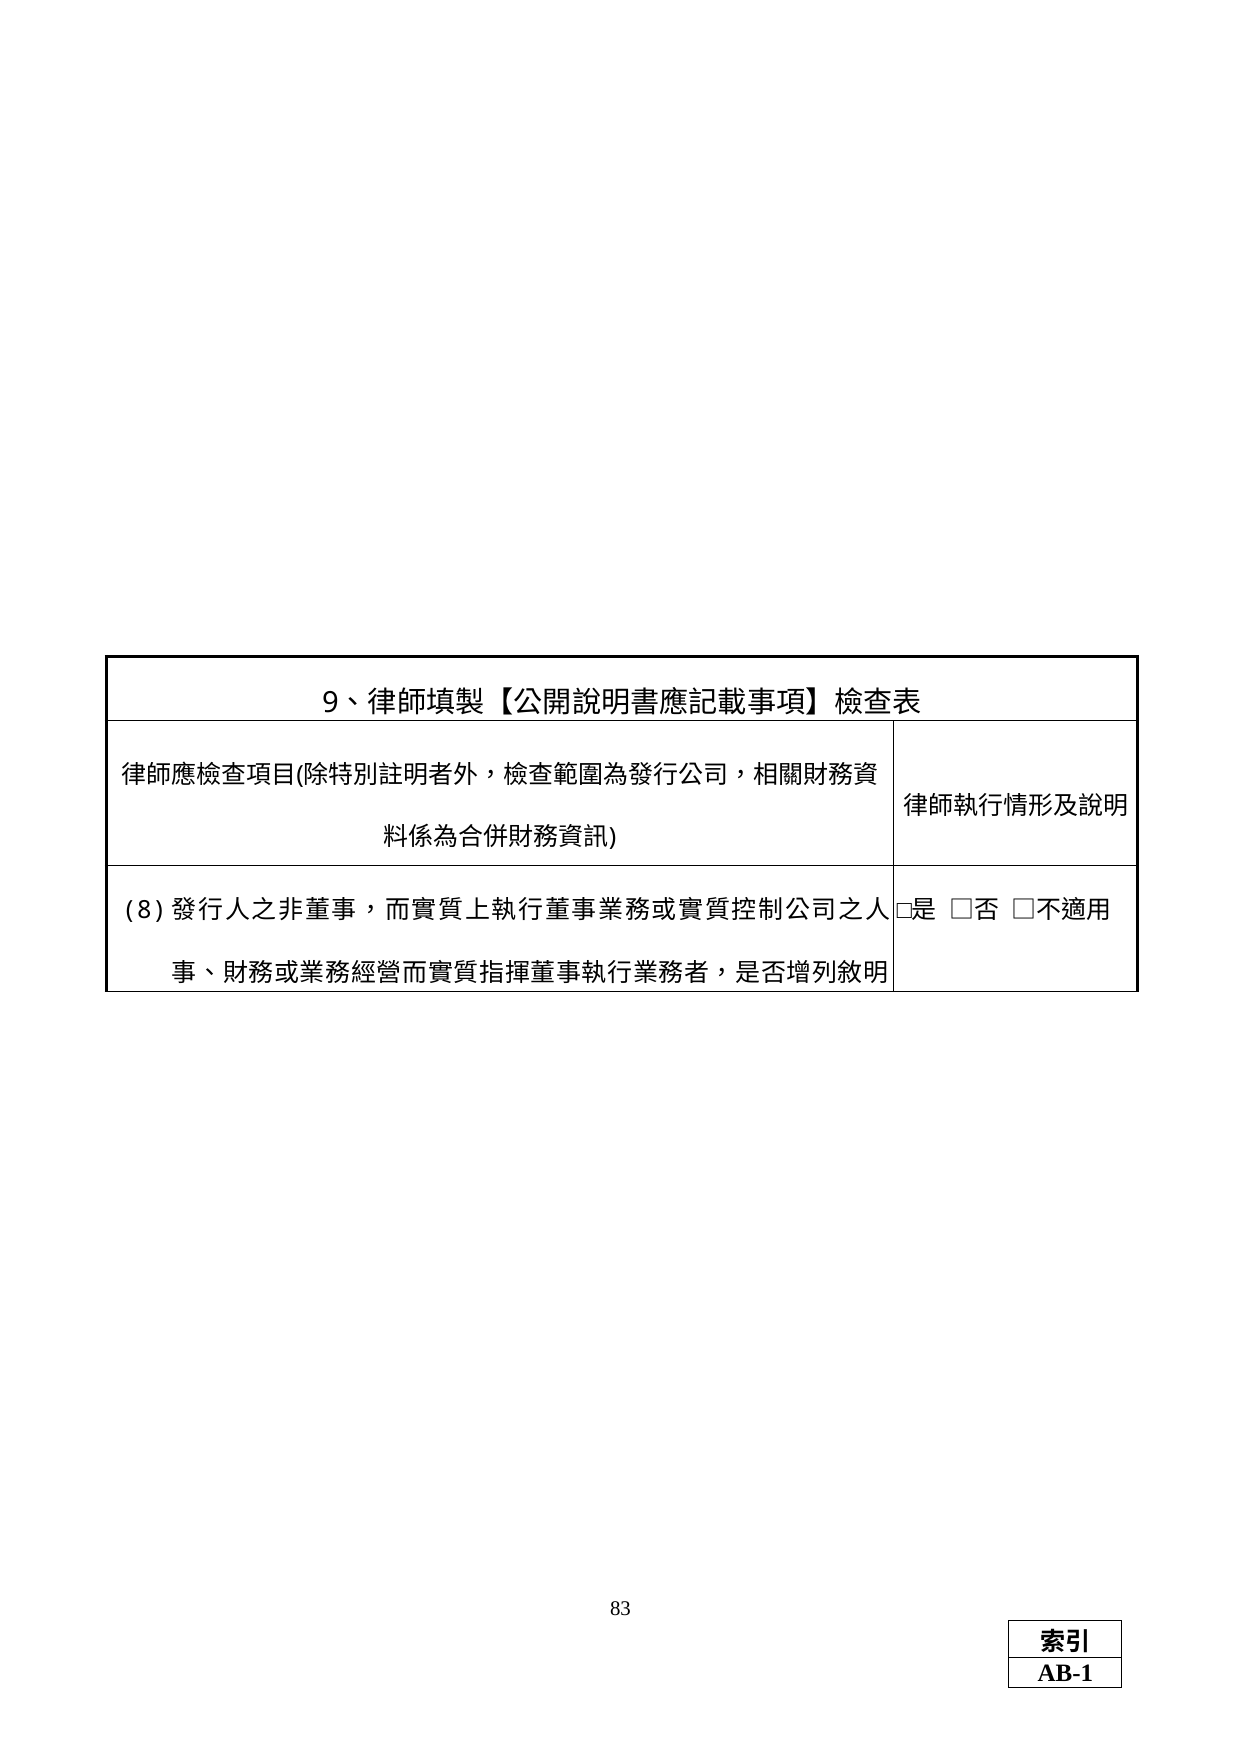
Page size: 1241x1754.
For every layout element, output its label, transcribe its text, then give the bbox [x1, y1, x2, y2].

table_header 9、律師填製【公開說明書應記載事項】檢查表 [108, 658, 1136, 720]
table_cell 律師應檢查項目(除特別註明者外，檢查範圍為發行公司，相關財務資料係為合併財務資訊) [108, 721, 893, 865]
table_cell 律師執行情形及說明 [894, 721, 1136, 865]
table_cell 發行人之非董事，而實質上執行董事業務或實質控制公司之人事、財務或業務經營而實質指揮董事執行業務者，是否增列敘明 [108, 866, 893, 991]
table_cell □是 □否 □不適用 [894, 866, 1136, 991]
